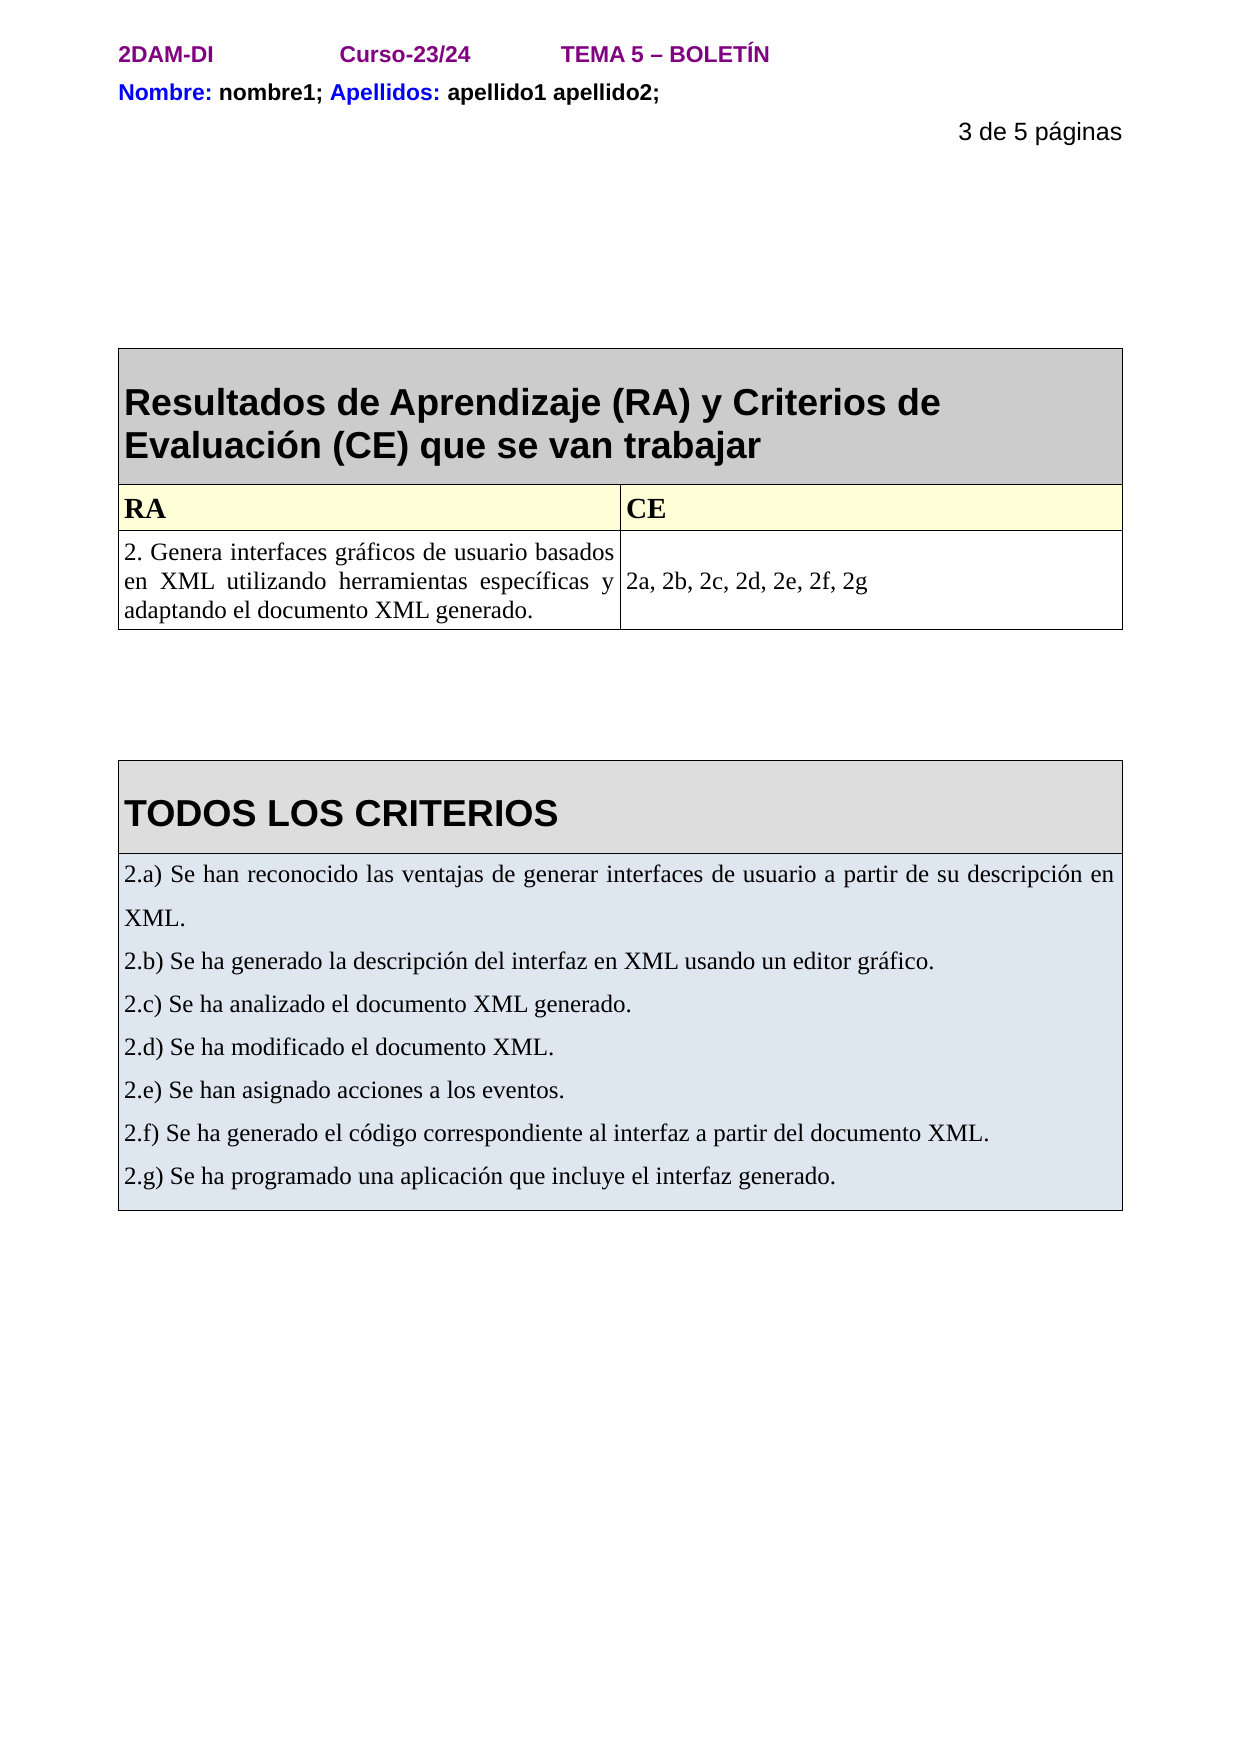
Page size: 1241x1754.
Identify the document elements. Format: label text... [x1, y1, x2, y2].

table_cell 2.a) Se han reconocido las ventajas de generar interfaces de usuario a partir de su descripción en XML. 2.b) Se ha generado la descripción del interfaz en XML usando un editor gráfico. 2.c) Se ha analizado el documento XML generado. 2.d) Se ha modificado el documento XML. 2.e) Se han asignado acciones a los eventos. 2.f) Se ha generado el código correspondiente al interfaz a partir del documento XML. 2.g) Se ha programado una aplicación que incluye el interfaz generado. [119, 854, 1122, 1210]
table_cell 2a, 2b, 2c, 2d, 2e, 2f, 2g [621, 531, 1122, 629]
table_cell CE [621, 485, 1122, 530]
table_header Resultados de Aprendizaje (RA) y Criterios de Evaluación (CE) que se van trabajar [119, 349, 1122, 484]
table_cell 2. Genera interfaces gráficos de usuario basados en XML utilizando herramientas específicas y adaptando el documento XML generado. [119, 531, 620, 629]
table_header TODOS LOS CRITERIOS [119, 761, 1122, 853]
table_cell RA [119, 485, 620, 530]
